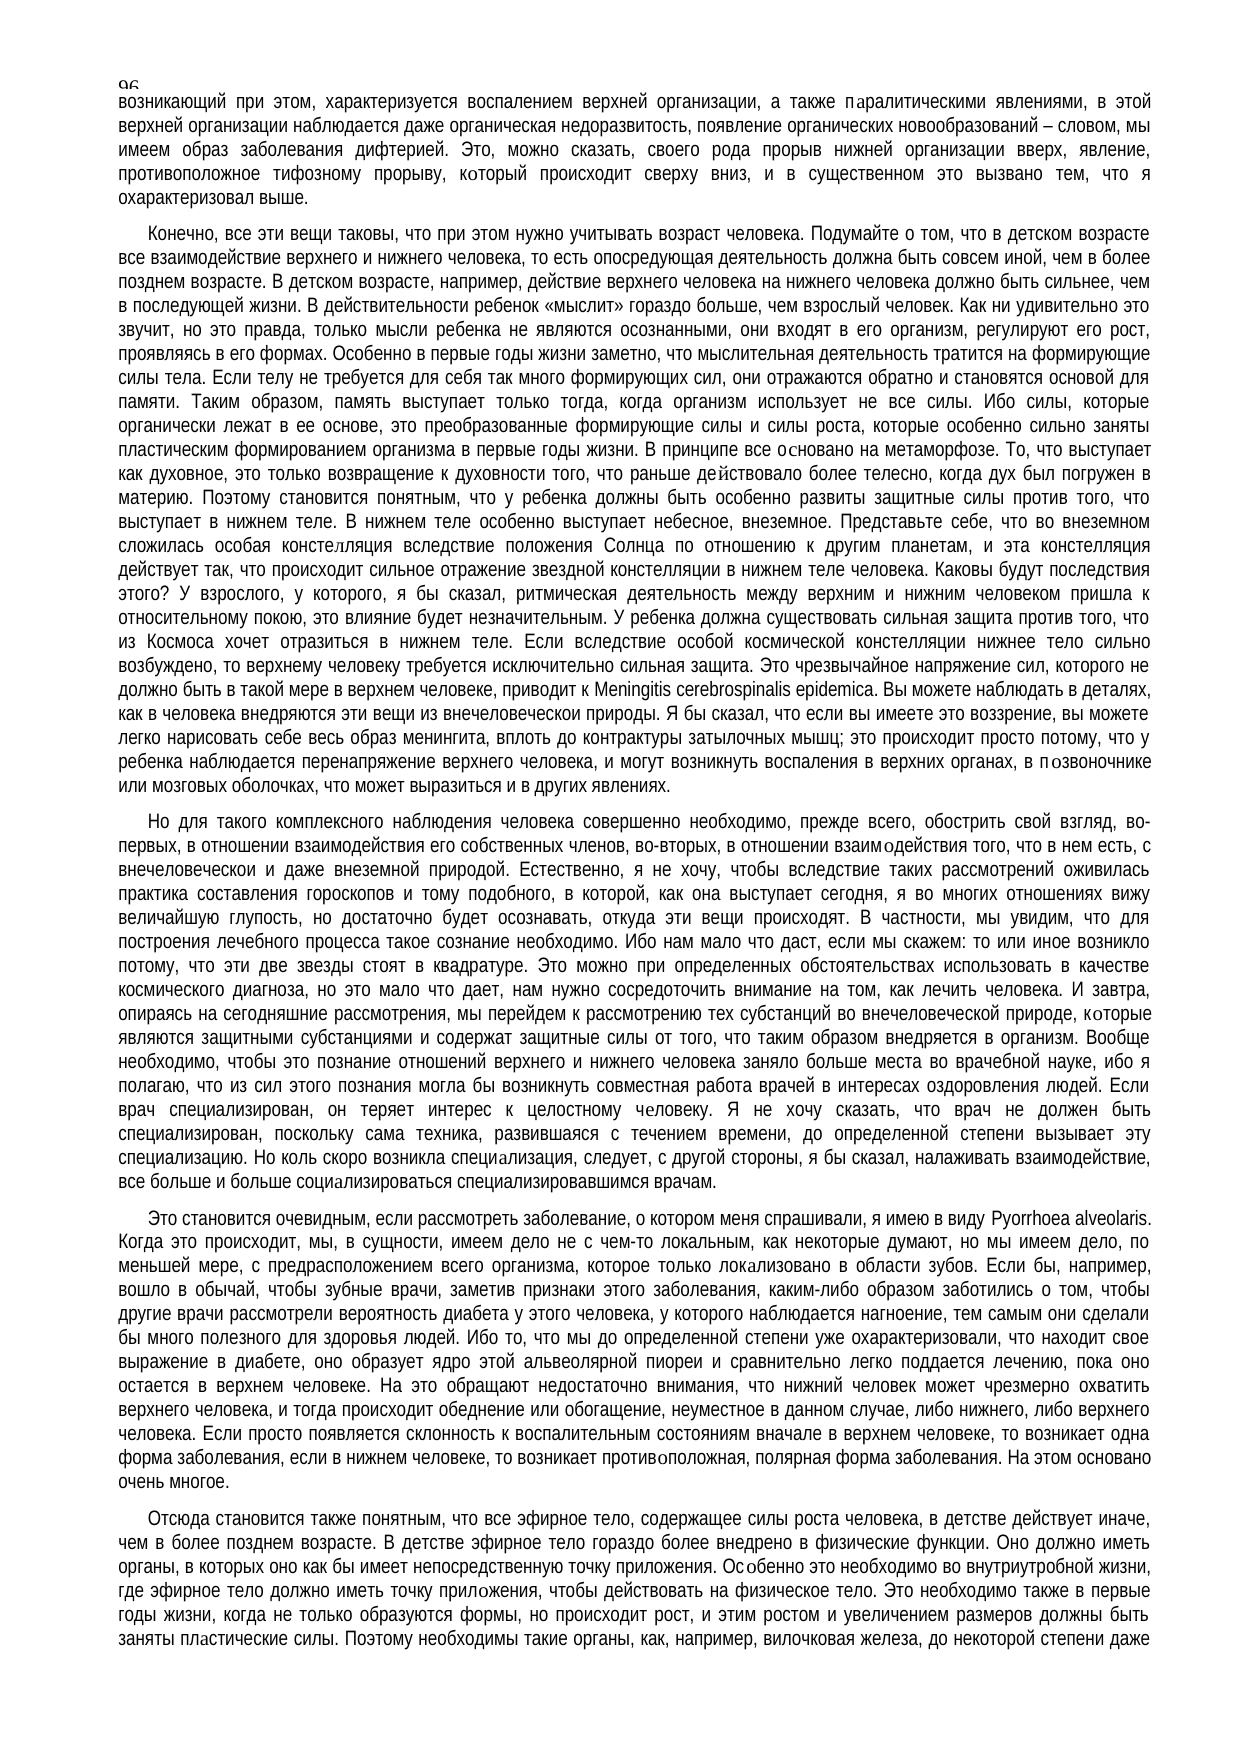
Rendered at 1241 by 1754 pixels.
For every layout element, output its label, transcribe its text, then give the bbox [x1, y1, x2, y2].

text Но для такого комплексного наблюдения человека совершенно необходимо, прежде всего, обострить свой взгляд, во-первых, в отношении взаимодействия его собственных членов, во-вторых, в отношении взаимодействия того, что в нем есть, с внечеловеческои и даже внеземной природой. Естественно, я не хочу, чтобы вследствие таких рассмотрений оживилась практика составления гороскопов и тому подобного, в которой, как она выступает сегодня, я во многих отношениях вижу величайшую глупость, но достаточно будет осознавать, откуда эти вещи происходят. В частности, мы увидим, что для построения лечебного процесса такое сознание необходимо. Ибо нам мало что даст, если мы скажем: то или иное возникло потому, что эти две звезды стоят в квадратуре. Это можно при определенных обстоятельствах использовать в качестве космического диагноза, но это мало что дает, нам нужно сосредоточить внимание на том, как лечить человека. И завтра, опираясь на сегодняшние рассмотрения, мы перейдем к рассмотрению тех субстанций во внечеловеческой природе, которые являются защитными субстанциями и содержат защитные силы от того, что таким образом внедряется в организм. Вообще необходимо, чтобы это познание отношений верхнего и нижнего человека заняло больше места во врачебной науке, ибо я полагаю, что из сил этого познания могла бы возникнуть совместная работа врачей в интересах оздоровления людей. Если врач специализирован, он теряет интерес к целостному человеку. Я не хочу сказать, что врач не должен быть специализирован, поскольку сама техника, развившаяся с течением времени, до определенной степени вызывает эту специализацию. Но коль скоро возникла специализация, следует, с другой стороны, я бы сказал, налаживать взаимодействие, все больше и больше социализироваться специализировавшимся врачам. [118, 809, 1152, 1193]
text Это становится очевидным, если рассмотреть заболевание, о котором меня спрашивали, я имею в виду Pyorrhoea alveolaris. Когда это происходит, мы, в сущности, имеем дело не с чем-то локальным, как некоторые думают, но мы имеем дело, по меньшей мере, с предрасположением всего организма, которое только локализовано в области зубов. Если бы, например, вошло в обычай, чтобы зубные врачи, заметив признаки этого заболевания, каким-либо образом заботились о том, чтобы другие врачи рассмотрели вероятность диабета у этого человека, у которого наблюдается нагноение, тем самым они сделали бы много полезного для здоровья людей. Ибо то, что мы до определенной степени уже охарактеризовали, что находит свое выражение в диабете, оно образует ядро этой альвеолярной пиореи и сравнительно легко поддается лечению, пока оно остается в верхнем человеке. На это обращают недостаточно внимания, что нижний человек может чрезмерно охватить верхнего человека, и тогда происходит обеднение или обогащение, неуместное в данном случае, либо нижнего, либо верхнего человека. Если просто появляется склонность к воспалительным состояниям вначале в верхнем человеке, то возникает одна форма заболевания, если в нижнем человеке, то возникает противоположная, полярная форма заболевания. На этом основано очень многое. [118, 1205, 1152, 1493]
text Отсюда становится также понятным, что все эфирное тело, содержащее силы роста человека, в детстве действует иначе, чем в более позднем возрасте. В детстве эфирное тело гораздо более внедрено в физические функции. Оно должно иметь органы, в которых оно как бы имеет непосредственную точку приложения. Особенно это необходимо во внутриутробной жизни, где эфирное тело должно иметь точку приложения, чтобы действовать на физическое тело. Это необходимо также в первые годы жизни, когда не только образуются формы, но происходит рост, и этим ростом и увеличением размеров должны быть заняты пластические силы. Поэтому необходимы такие органы, как, например, вилочковая железа, до некоторой степени даже [118, 1506, 1152, 1650]
text возникающий при этом, характеризуется воспалением верхней организации, а также паралитическими явлениями, в этой верхней организации наблюдается даже органическая недоразвитость, появление органических новообразований – словом, мы имеем образ заболевания дифтерией. Это, можно сказать, своего рода прорыв нижней организации вверх, явление, противоположное тифозному прорыву, который происходит сверху вниз, и в существенном это вызвано тем, что я охарактеризовал выше. [118, 89, 1152, 209]
text Конечно, все эти вещи таковы, что при этом нужно учитывать возраст человека. Подумайте о том, что в детском возрасте все взаимодействие верхнего и нижнего человека, то есть опосредующая деятельность должна быть совсем иной, чем в более позднем возрасте. В детском возрасте, например, действие верхнего человека на нижнего человека должно быть сильнее, чем в последующей жизни. В действительности ребенок «мыслит» гораздо больше, чем взрослый человек. Как ни удивительно это звучит, но это правда, только мысли ребенка не являются осознанными, они входят в его организм, регулируют его рост, проявляясь в его формах. Особенно в первые годы жизни заметно, что мыслительная деятельность тратится на формирующие силы тела. Если телу не требуется для себя так много формирующих сил, они отражаются обратно и становятся основой для памяти. Таким образом, память выступает только тогда, когда организм использует не все силы. Ибо силы, которые органически лежат в ее основе, это преобразованные формирующие силы и силы роста, которые особенно сильно заняты пластическим формированием организма в первые годы жизни. В принципе все основано на метаморфозе. То, что выступает как духовное, это только возвращение к духовности того, что раньше действовало более телесно, когда дух был погружен в материю. Поэтому становится понятным, что у ребенка должны быть особенно развиты защитные силы против того, что выступает в нижнем теле. В нижнем теле особенно выступает небесное, внеземное. Представьте себе, что во внеземном сложилась особая констелляция вследствие положения Солнца по отношению к другим планетам, и эта констелляция действует так, что происходит сильное отражение звездной констелляции в нижнем теле человека. Каковы будут последствия этого? У взрослого, у которого, я бы сказал, ритмическая деятельность между верхним и нижним человеком пришла к относительному покою, это влияние будет незначительным. У ребенка должна существовать сильная защита против того, что из Космоса хочет отразиться в нижнем теле. Если вследствие особой космической констелляции нижнее тело сильно возбуждено, то верхнему человеку требуется исключительно сильная защита. Это чрезвычайное напряжение сил, которого не должно быть в такой мере в верхнем человеке, приводит к Meningitis cerebrospinalis epidemica. Вы можете наблюдать в деталях, как в человека внедряются эти вещи из внечеловеческои природы. Я бы сказал, что если вы имеете это воззрение, вы можете легко нарисовать себе весь образ менингита, вплоть до контрактуры затылочных мышц; это происходит просто потому, что у ребенка наблюдается перенапряжение верхнего человека, и могут возникнуть воспаления в верхних органах, в позвоночнике или мозговых оболочках, что может выразиться и в других явлениях. [118, 221, 1152, 797]
